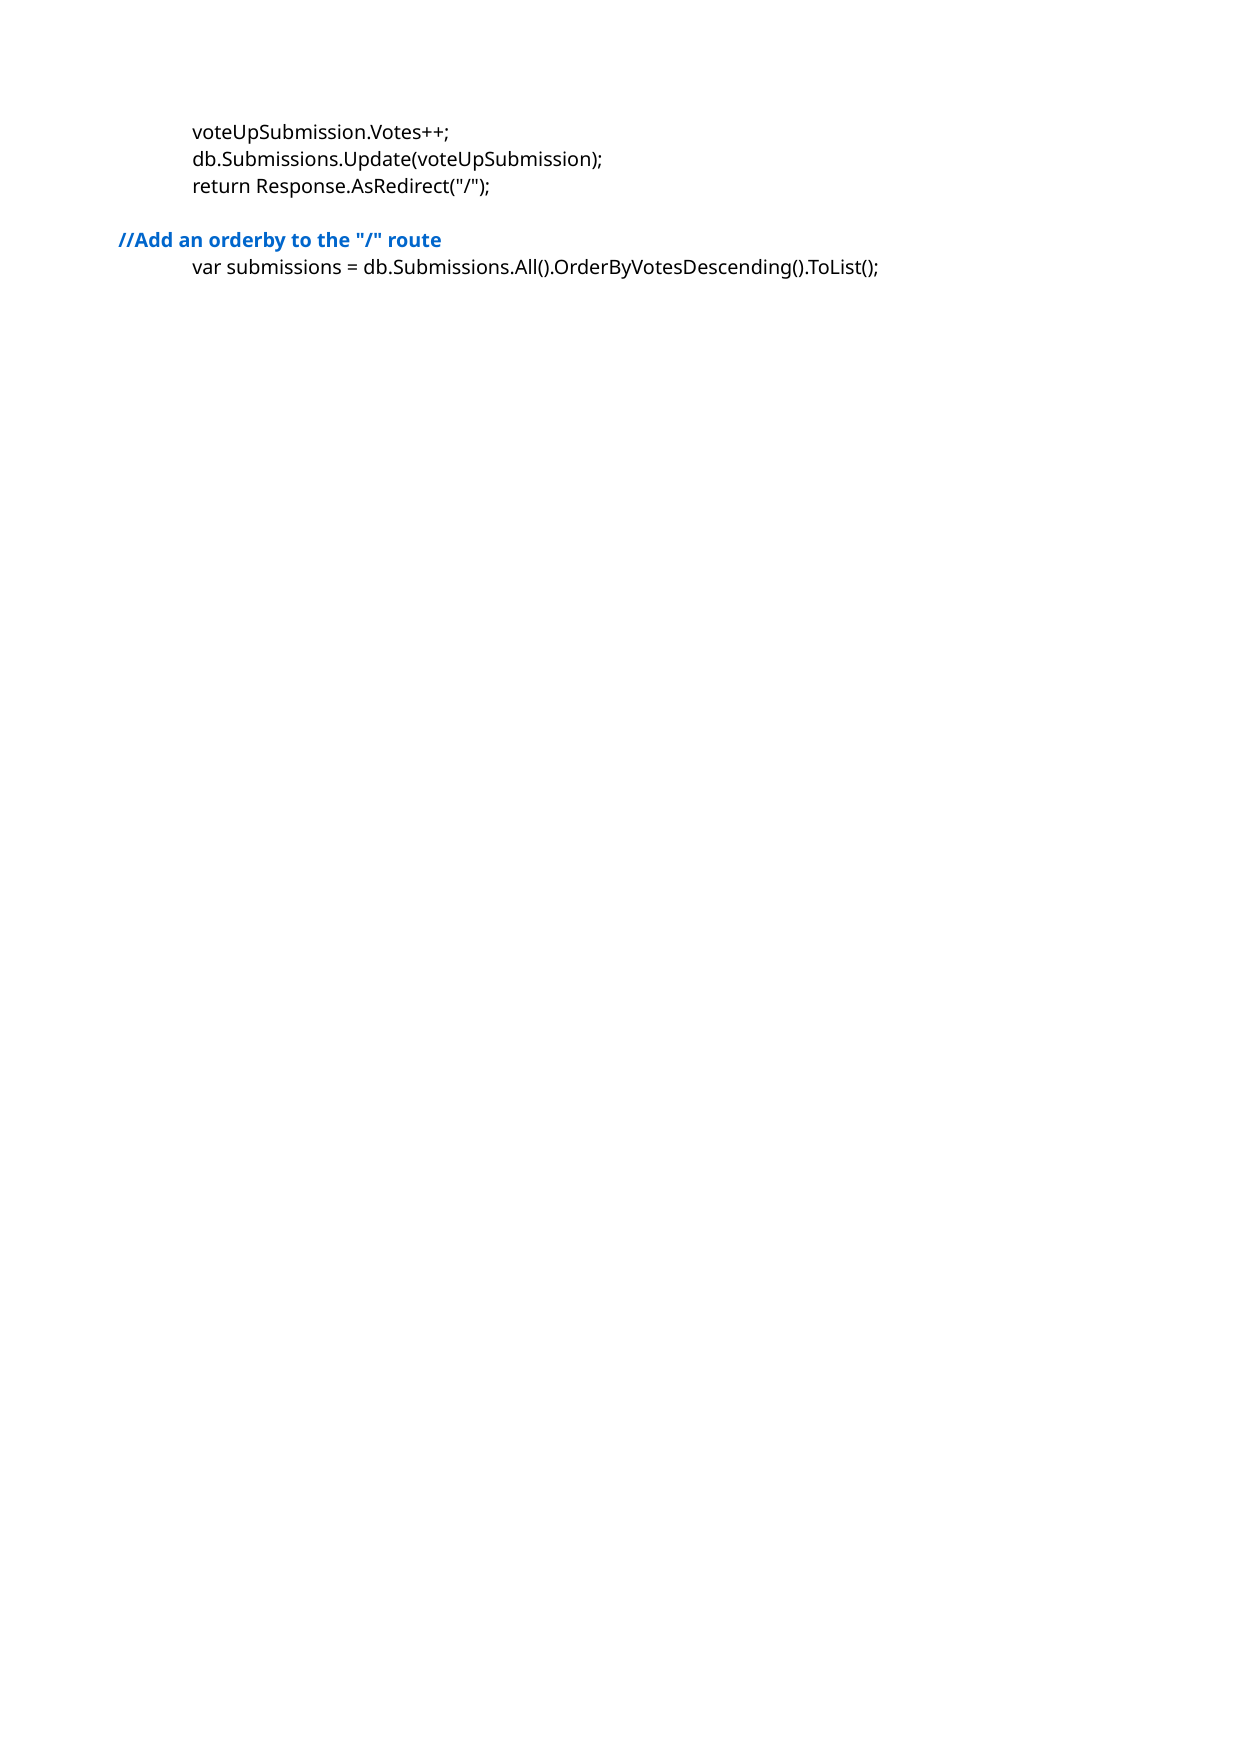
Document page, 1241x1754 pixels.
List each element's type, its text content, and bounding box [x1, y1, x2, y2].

text voteUpSubmission.Votes++; [118, 118, 1122, 145]
text db.Submissions.Update(voteUpSubmission); [118, 145, 1122, 172]
text var submissions = db.Submissions.All().OrderByVotesDescending().ToList(); [118, 253, 1122, 280]
text //Add an orderby to the "/" route [118, 226, 1122, 253]
text return Response.AsRedirect("/"); [118, 172, 1122, 199]
